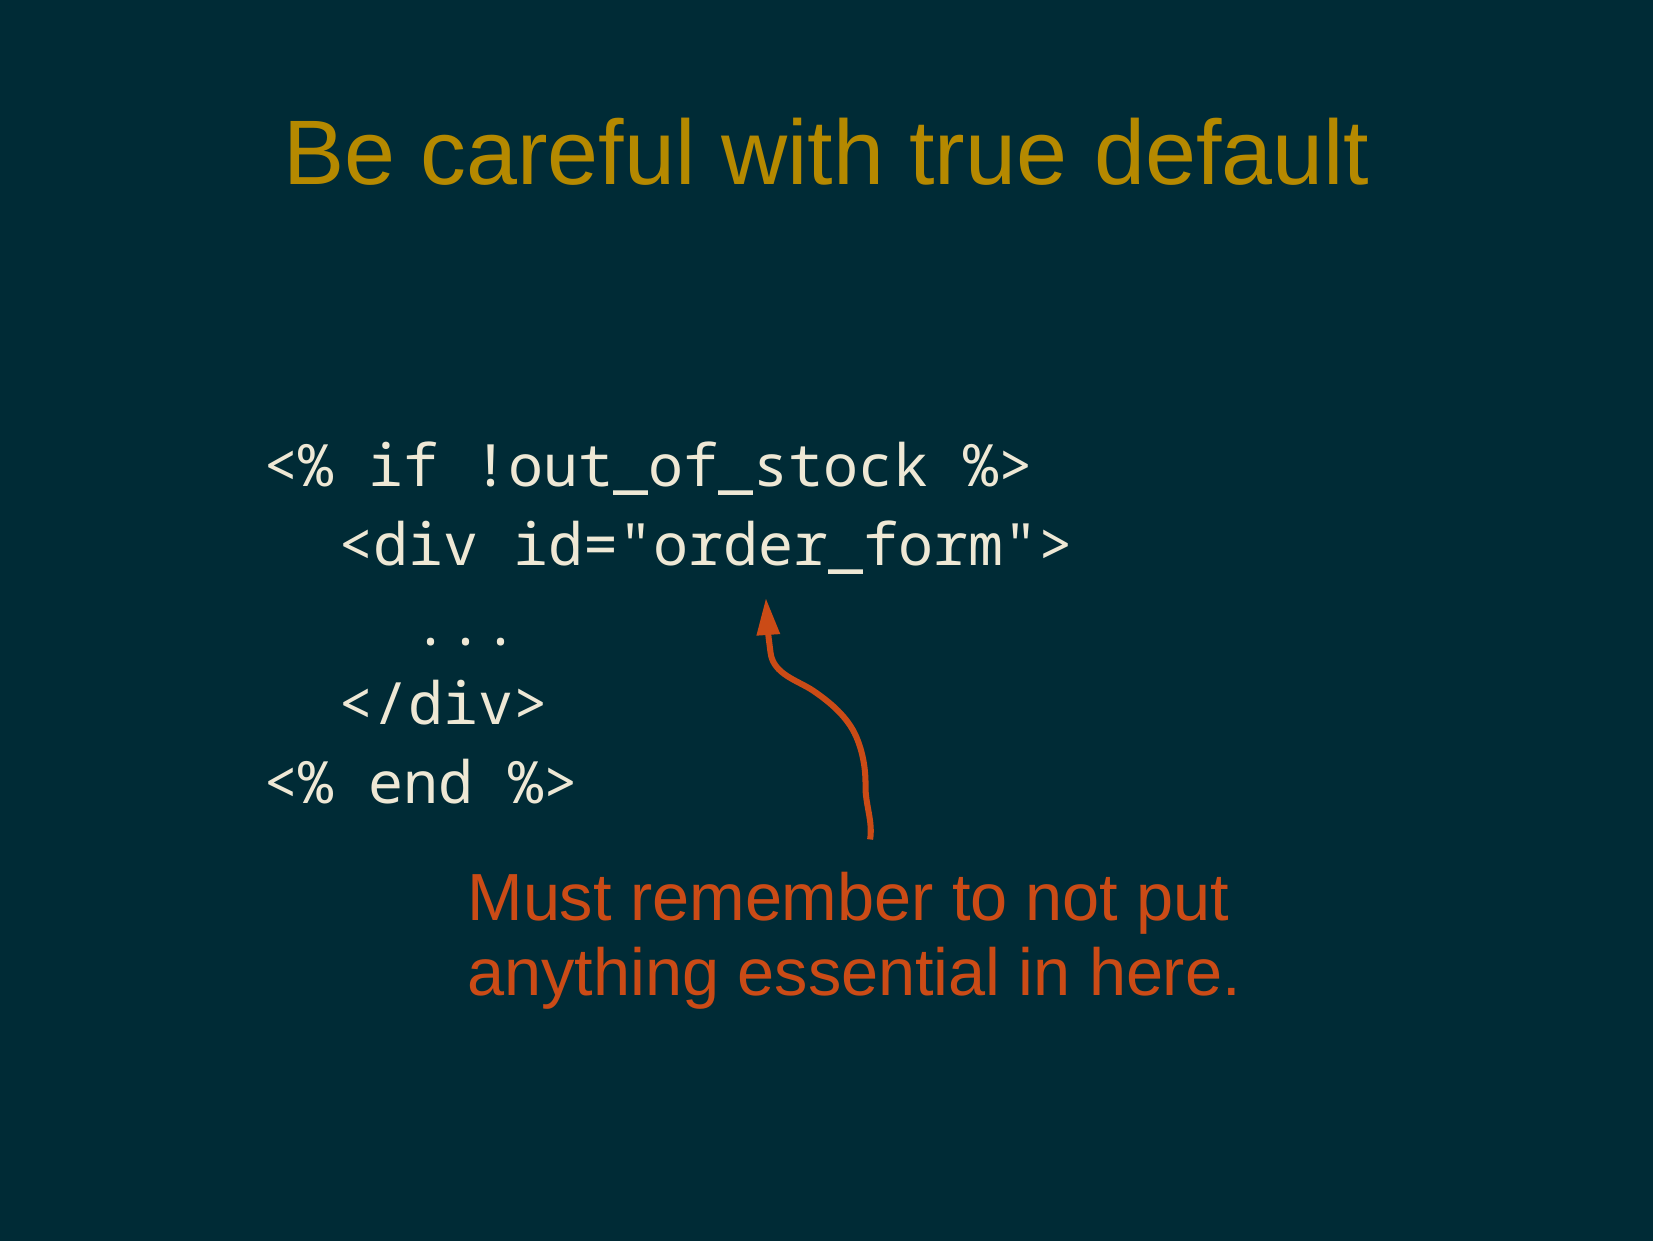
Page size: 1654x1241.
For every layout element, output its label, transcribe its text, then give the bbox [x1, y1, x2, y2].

text_box <% if !out_of_stock %> <div id="order_form"> ... </div> <% end %> [248, 416, 1404, 1137]
text_box Must remember to not put anything essential in here. [450, 849, 1263, 1021]
title Be careful with true default [82, 49, 1571, 257]
